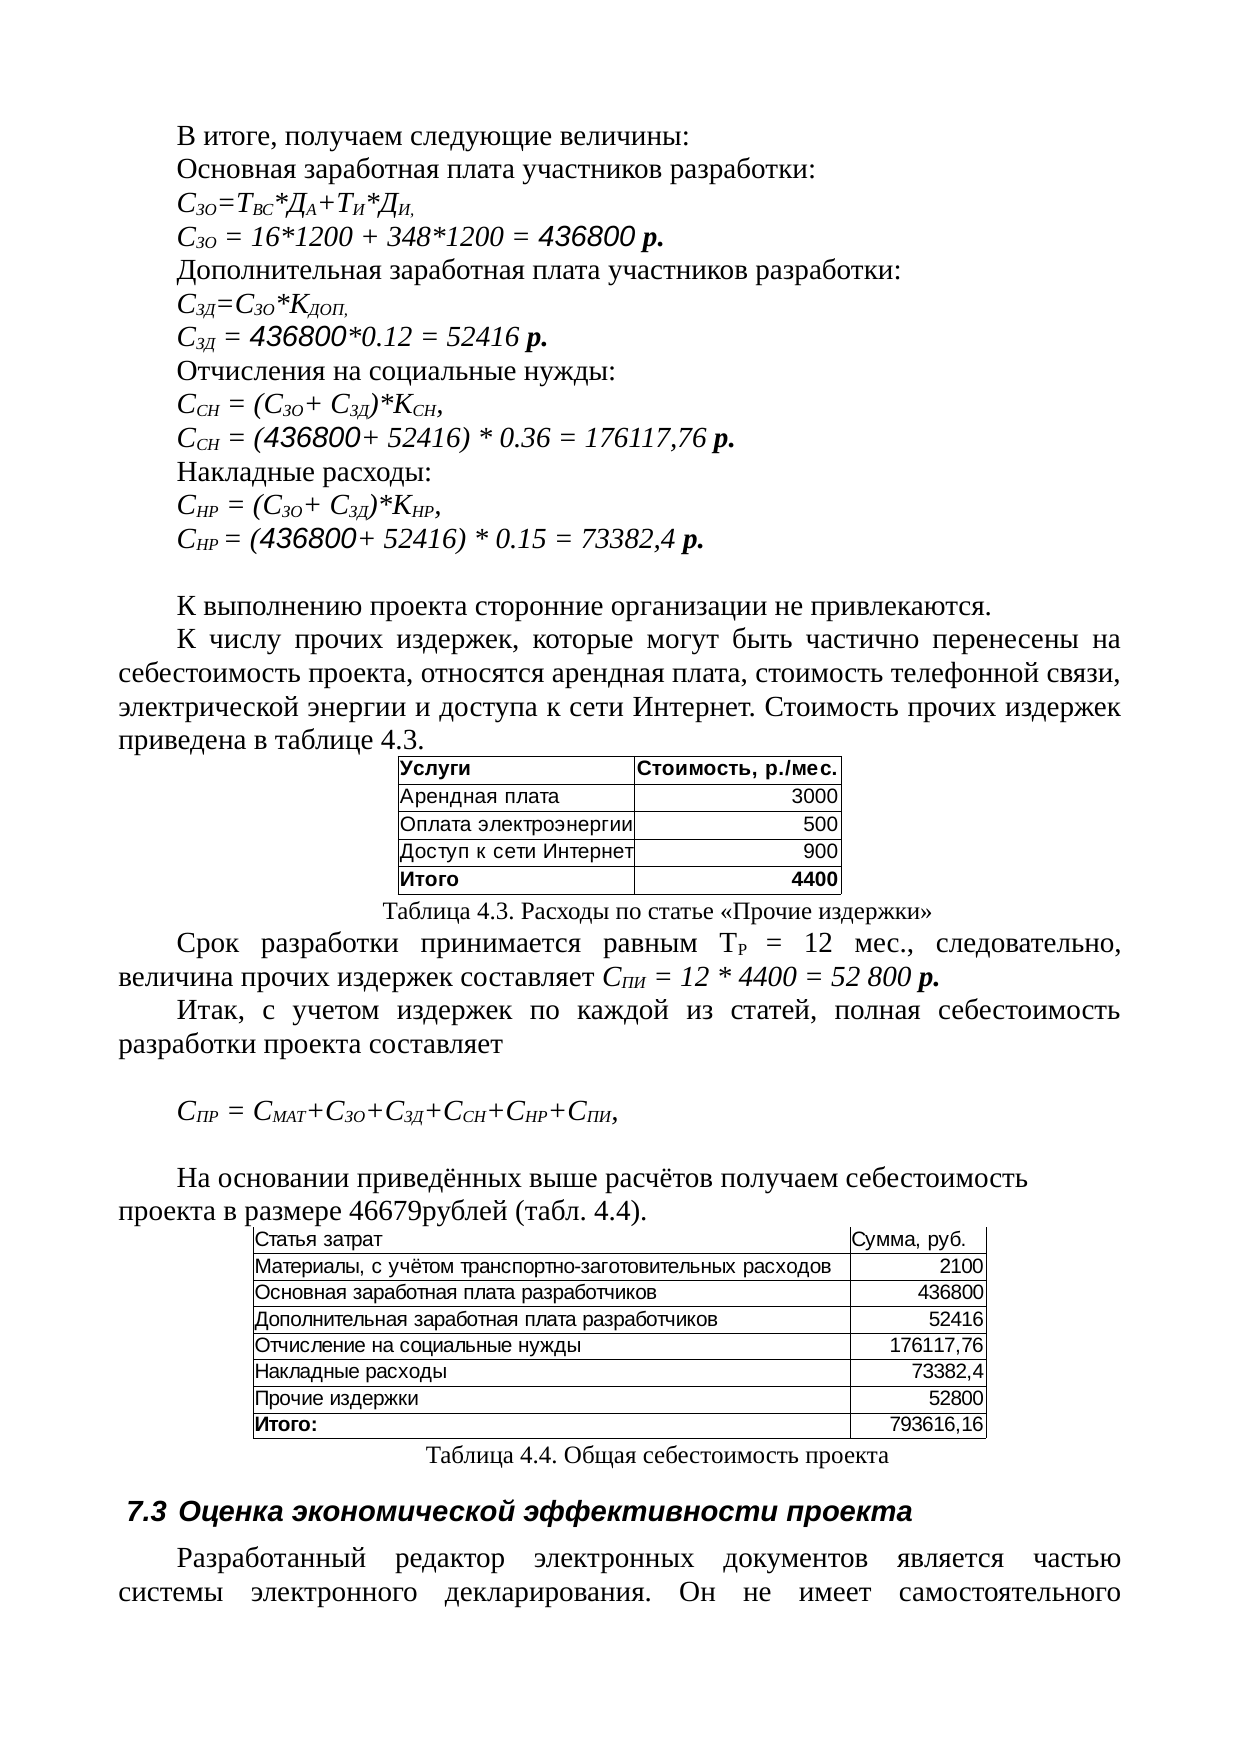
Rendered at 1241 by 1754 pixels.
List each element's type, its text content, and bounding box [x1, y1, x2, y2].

text СПР = СМАТ+СЗО+СЗД+ССН+СНР+СПИ, [118, 1093, 1122, 1126]
text С­ЗД=СЗО*КДОП, [118, 286, 1122, 319]
text СНР = (С­ЗО+ СЗД­)*К­НР, [118, 487, 1122, 521]
text В итоге, получаем следующие величины: [118, 118, 1122, 152]
text С­ЗО=ТВС*ДА+ТИ*ДИ­, [118, 185, 1122, 219]
text Таблица 4.4. Общая себестоимость проекта [118, 1227, 1122, 1469]
text На основании приведённых выше расчётов получаем себестоимость проекта в размере 46679рублей (табл. 4.4). [118, 1160, 1122, 1227]
text К числу прочих издержек, которые могут быть частично перенесены на себестоимость проекта, относятся арендная плата, стоимость телефонной связи, электрической энергии и доступа к сети Интернет. Стоимость прочих издержек приведена в таблице 4.3. [118, 622, 1122, 756]
text С­ЗД = 436800*0.12 = 52416 р. [118, 319, 1122, 353]
text К выполнению проекта сторонние организации не привлекаются. [118, 588, 1122, 622]
text ССН = (С­ЗО+ СЗД­)*К­СН, [118, 387, 1122, 420]
text Основная заработная плата участников разработки: [118, 152, 1122, 185]
subtitle Оценка экономической эффективности проекта [118, 1494, 1122, 1528]
text Разработанный редактор электронных документов является частью системы электронного декларирования. Он не имеет самостоятельного [118, 1540, 1122, 1607]
text Срок разработки принимается равным ТР = 12 мес., следовательно, величина прочих издержек составляет СПИ = 12 * 4400 = 52 800 р. [118, 925, 1122, 992]
text СНР = (436800+ 52416) * 0.15 = 73382,4 р. [118, 521, 1122, 554]
text СЗО = 16*1200 + 348*1200 = 436800 р. [118, 219, 1122, 252]
text Таблица 4.3. Расходы по статье «Прочие издержки» [118, 756, 1122, 925]
text Дополнительная заработная плата участников разработки: [118, 252, 1122, 286]
text Итак, с учетом издержек по каждой из статей, полная себестоимость разработки проекта составляет [118, 992, 1122, 1059]
text ССН = (436800+ 52416) * 0.36 = 176117,76 р. [118, 420, 1122, 454]
text Отчисления на социальные нужды: [118, 353, 1122, 387]
text Накладные расходы: [118, 454, 1122, 487]
